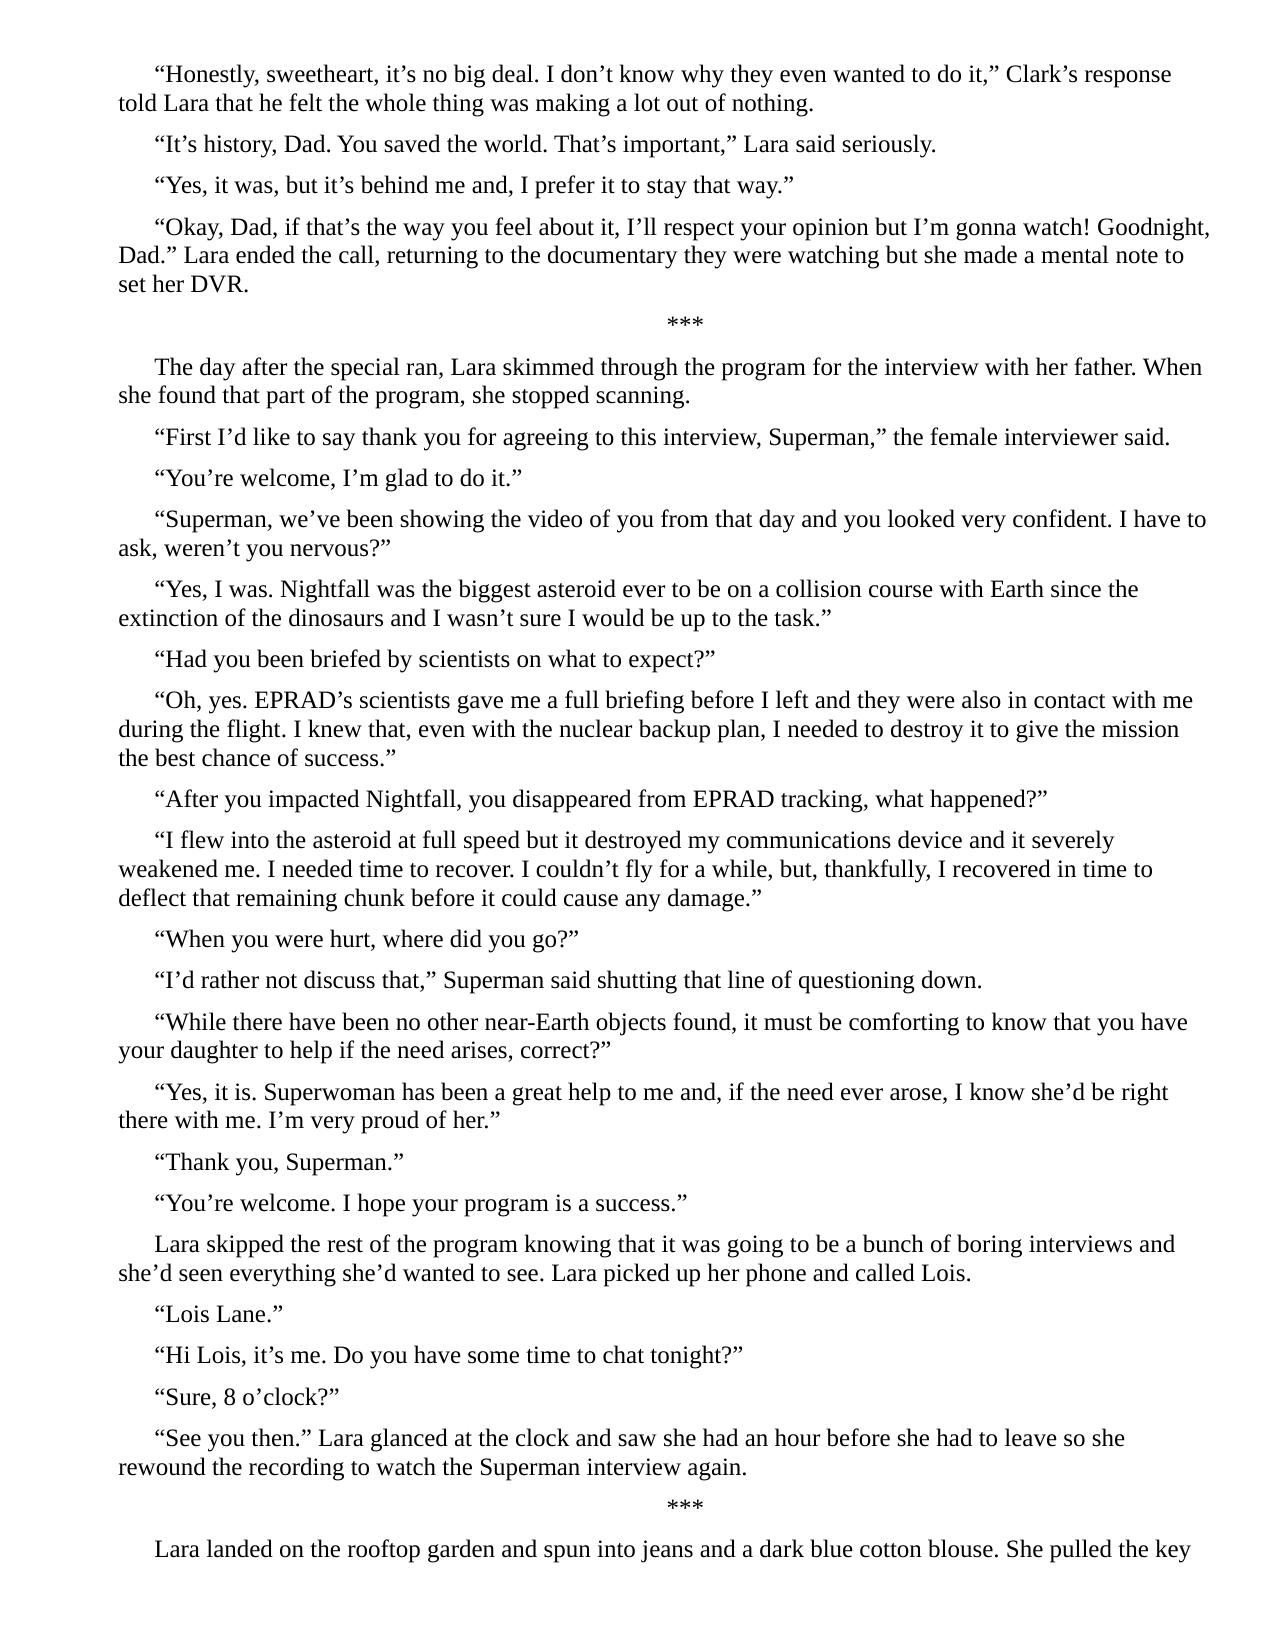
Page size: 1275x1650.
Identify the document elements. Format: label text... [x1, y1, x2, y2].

text “Sure, 8 o’clock?” [118, 1382, 1216, 1410]
text Lara landed on the rooftop garden and spun into jeans and a dark blue cotton blouse. She pulled the key [118, 1534, 1216, 1563]
text The day after the special ran, Lara skimmed through the program for the interview with her father. When she found that part of the program, she stopped scanning. [118, 352, 1216, 409]
text “See you then.” Lara glanced at the clock and saw she had an hour before she had to leave so she rewound the recording to watch the Superman interview again. [118, 1423, 1216, 1480]
text *** [118, 1493, 1216, 1522]
text “Had you been briefed by scientists on what to expect?” [118, 644, 1216, 673]
text “Okay, Dad, if that’s the way you feel about it, I’ll respect your opinion but I’m gonna watch! Goodnight, Dad.” Lara ended the call, returning to the documentary they were watching but she made a mental note to set her DVR. [118, 212, 1216, 298]
text “When you were hurt, where did you go?” [118, 924, 1216, 953]
text “Thank you, Superman.” [118, 1147, 1216, 1175]
text “Oh, yes. EPRAD’s scientists gave me a full briefing before I left and they were also in contact with me during the flight. I knew that, even with the nuclear backup plan, I needed to destroy it to give the mission the best chance of success.” [118, 685, 1216, 772]
text “Honestly, sweetheart, it’s no big deal. I don’t know why they even wanted to do it,” Clark’s response told Lara that he felt the whole thing was making a lot out of nothing. [118, 59, 1216, 117]
text “First I’d like to say thank you for agreeing to this interview, Superman,” the female interviewer said. [118, 422, 1216, 450]
text “Superman, we’ve been showing the video of you from that day and you looked very confident. I have to ask, weren’t you nervous?” [118, 504, 1216, 562]
text “Yes, it was, but it’s behind me and, I prefer it to stay that way.” [118, 170, 1216, 199]
text “Lois Lane.” [118, 1299, 1216, 1328]
text “You’re welcome. I hope your program is a success.” [118, 1188, 1216, 1217]
text Lara skipped the rest of the program knowing that it was going to be a bunch of boring interviews and she’d seen everything she’d wanted to see. Lara picked up her phone and called Lois. [118, 1229, 1216, 1287]
text “Hi Lois, it’s me. Do you have some time to chat tonight?” [118, 1340, 1216, 1369]
text “I’d rather not discuss that,” Superman said shutting that line of questioning down. [118, 965, 1216, 994]
text “Yes, it is. Superwoman has been a great help to me and, if the need ever arose, I know she’d be right there with me. I’m very proud of her.” [118, 1077, 1216, 1134]
text “While there have been no other near-Earth objects found, it must be comforting to know that you have your daughter to help if the need arises, correct?” [118, 1007, 1216, 1064]
text “It’s history, Dad. You saved the world. That’s important,” Lara said seriously. [118, 129, 1216, 158]
text “Yes, I was. Nightfall was the biggest asteroid ever to be on a collision course with Earth since the extinction of the dinosaurs and I wasn’t sure I would be up to the task.” [118, 574, 1216, 632]
text “After you impacted Nightfall, you disappeared from EPRAD tracking, what happened?” [118, 784, 1216, 813]
text *** [118, 310, 1216, 339]
text “You’re welcome, I’m glad to do it.” [118, 463, 1216, 492]
text “I flew into the asteroid at full speed but it destroyed my communications device and it severely weakened me. I needed time to recover. I couldn’t fly for a while, but, thankfully, I recovered in time to deflect that remaining chunk before it could cause any damage.” [118, 825, 1216, 912]
